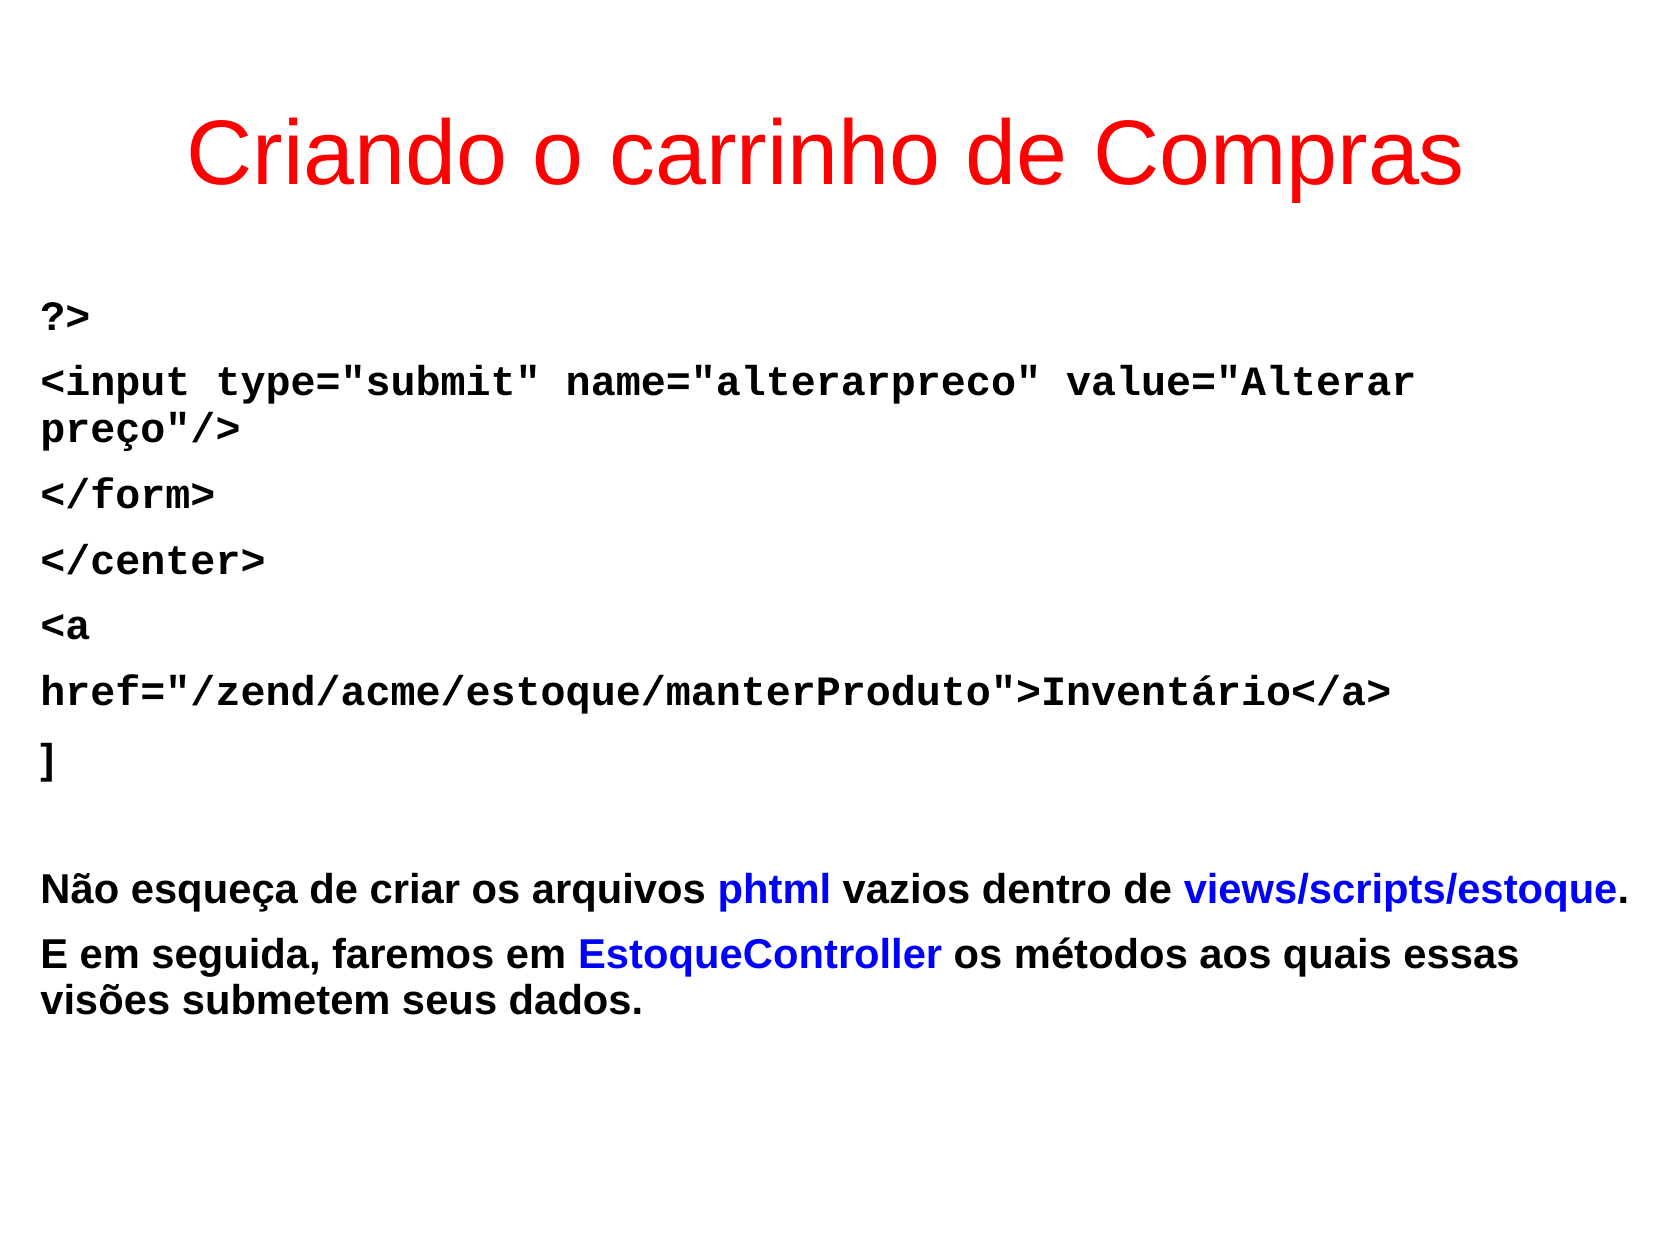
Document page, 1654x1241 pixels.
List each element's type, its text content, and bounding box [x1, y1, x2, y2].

list ?> <input type="submit" name="alterarpreco" value="Alterar preço"/> </form> </center> <a href="/zend/acme/estoque/manterProduto">Inventário</a> ] Não esqueça de criar os arquivos phtml vazios dentro de views/scripts/estoque. E em seguida, faremos em EstoqueController os métodos aos quais essas visões submetem seus dados. [40, 295, 1636, 1229]
title Criando o carrinho de Compras [82, 49, 1571, 257]
